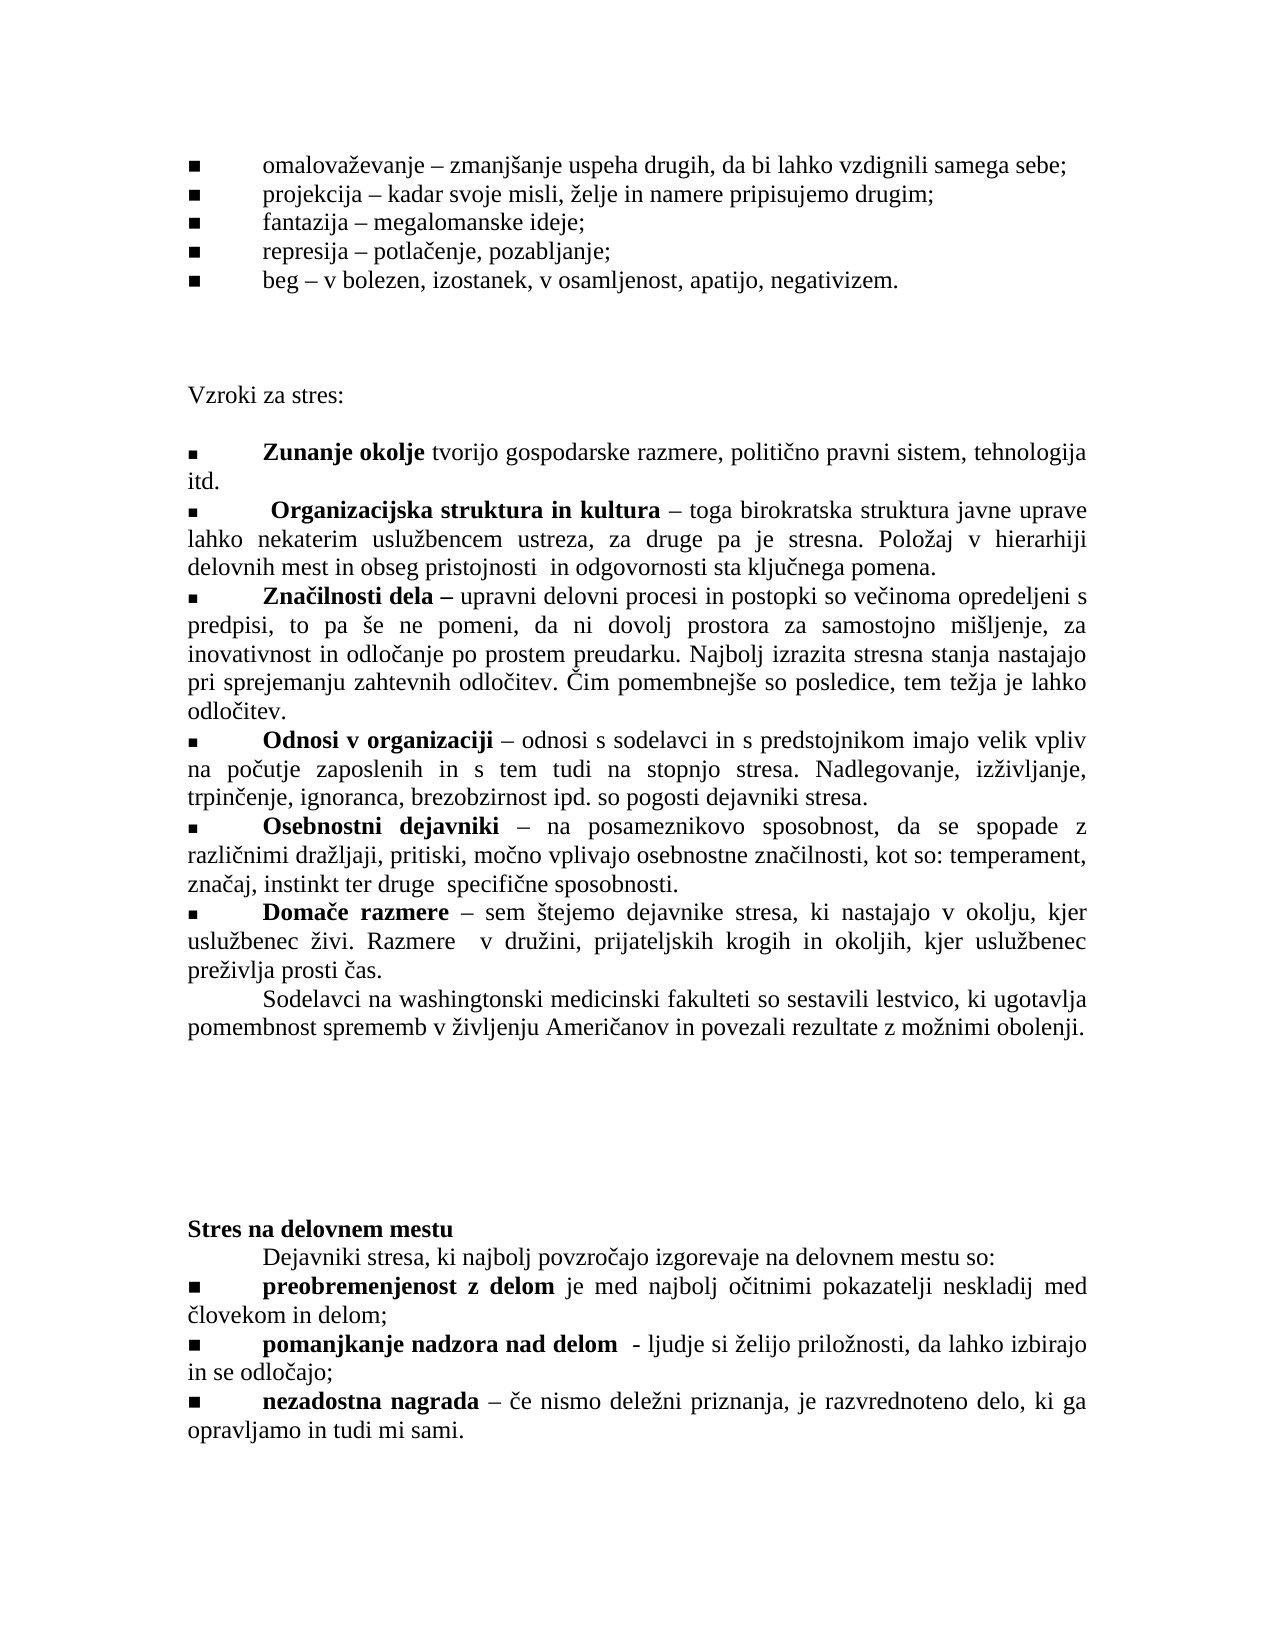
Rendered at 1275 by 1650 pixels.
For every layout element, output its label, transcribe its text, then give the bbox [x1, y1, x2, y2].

list represija – potlačenje, pozabljanje; [187, 236, 1087, 265]
list nezadostna nagrada – če nismo deležni priznanja, je razvrednoteno delo, ki ga opravljamo in tudi mi sami. [187, 1386, 1087, 1444]
list Osebnostni dejavniki – na posameznikovo sposobnost, da se spopade z različnimi dražljaji, pritiski, močno vplivajo osebnostne značilnosti, kot so: temperament, značaj, instinkt ter druge specifične sposobnosti. [187, 811, 1087, 897]
list preobremenjenost z delom je med najbolj očitnimi pokazatelji neskladij med človekom in delom; [187, 1271, 1087, 1329]
list omalovaževanje – zmanjšanje uspeha drugih, da bi lahko vzdignili samega sebe; [187, 150, 1087, 179]
list Značilnosti dela – upravni delovni procesi in postopki so večinoma opredeljeni s predpisi, to pa še ne pomeni, da ni dovolj prostora za samostojno mišljenje, za inovativnost in odločanje po prostem preudarku. Najbolj izrazita stresna stanja nastajajo pri sprejemanju zahtevnih odločitev. Čim pomembnejše so posledice, tem težja je lahko odločitev. [187, 581, 1087, 725]
list Organizacijska struktura in kultura – toga birokratska struktura javne uprave lahko nekaterim uslužbencem ustreza, za druge pa je stresna. Položaj v hierarhiji delovnih mest in obseg pristojnosti in odgovornosti sta ključnega pomena. [187, 495, 1087, 581]
list beg – v bolezen, izostanek, v osamljenost, apatijo, negativizem. [187, 265, 1087, 294]
list Zunanje okolje tvorijo gospodarske razmere, politično pravni sistem, tehnologija itd. [187, 437, 1087, 495]
list Domače razmere – sem štejemo dejavnike stresa, ki nastajajo v okolju, kjer uslužbenec živi. Razmere v družini, prijateljskih krogih in okoljih, kjer uslužbenec preživlja prosti čas. [187, 897, 1087, 984]
text Vzroki za stres: [187, 380, 1087, 409]
text Stres na delovnem mestu [187, 1214, 1087, 1242]
list projekcija – kadar svoje misli, želje in namere pripisujemo drugim; [187, 179, 1087, 207]
list fantazija – megalomanske ideje; [187, 207, 1087, 236]
text Sodelavci na washingtonski medicinski fakulteti so sestavili lestvico, ki ugotavlja pomembnost sprememb v življenju Američanov in povezali rezultate z možnimi obolenji. [187, 984, 1087, 1041]
text Dejavniki stresa, ki najbolj povzročajo izgorevaje na delovnem mestu so: [187, 1242, 1087, 1271]
list pomanjkanje nadzora nad delom - ljudje si želijo priložnosti, da lahko izbirajo in se odločajo; [187, 1329, 1087, 1386]
list Odnosi v organizaciji – odnosi s sodelavci in s predstojnikom imajo velik vpliv na počutje zaposlenih in s tem tudi na stopnjo stresa. Nadlegovanje, izživljanje, trpinčenje, ignoranca, brezobzirnost ipd. so pogosti dejavniki stresa. [187, 725, 1087, 811]
